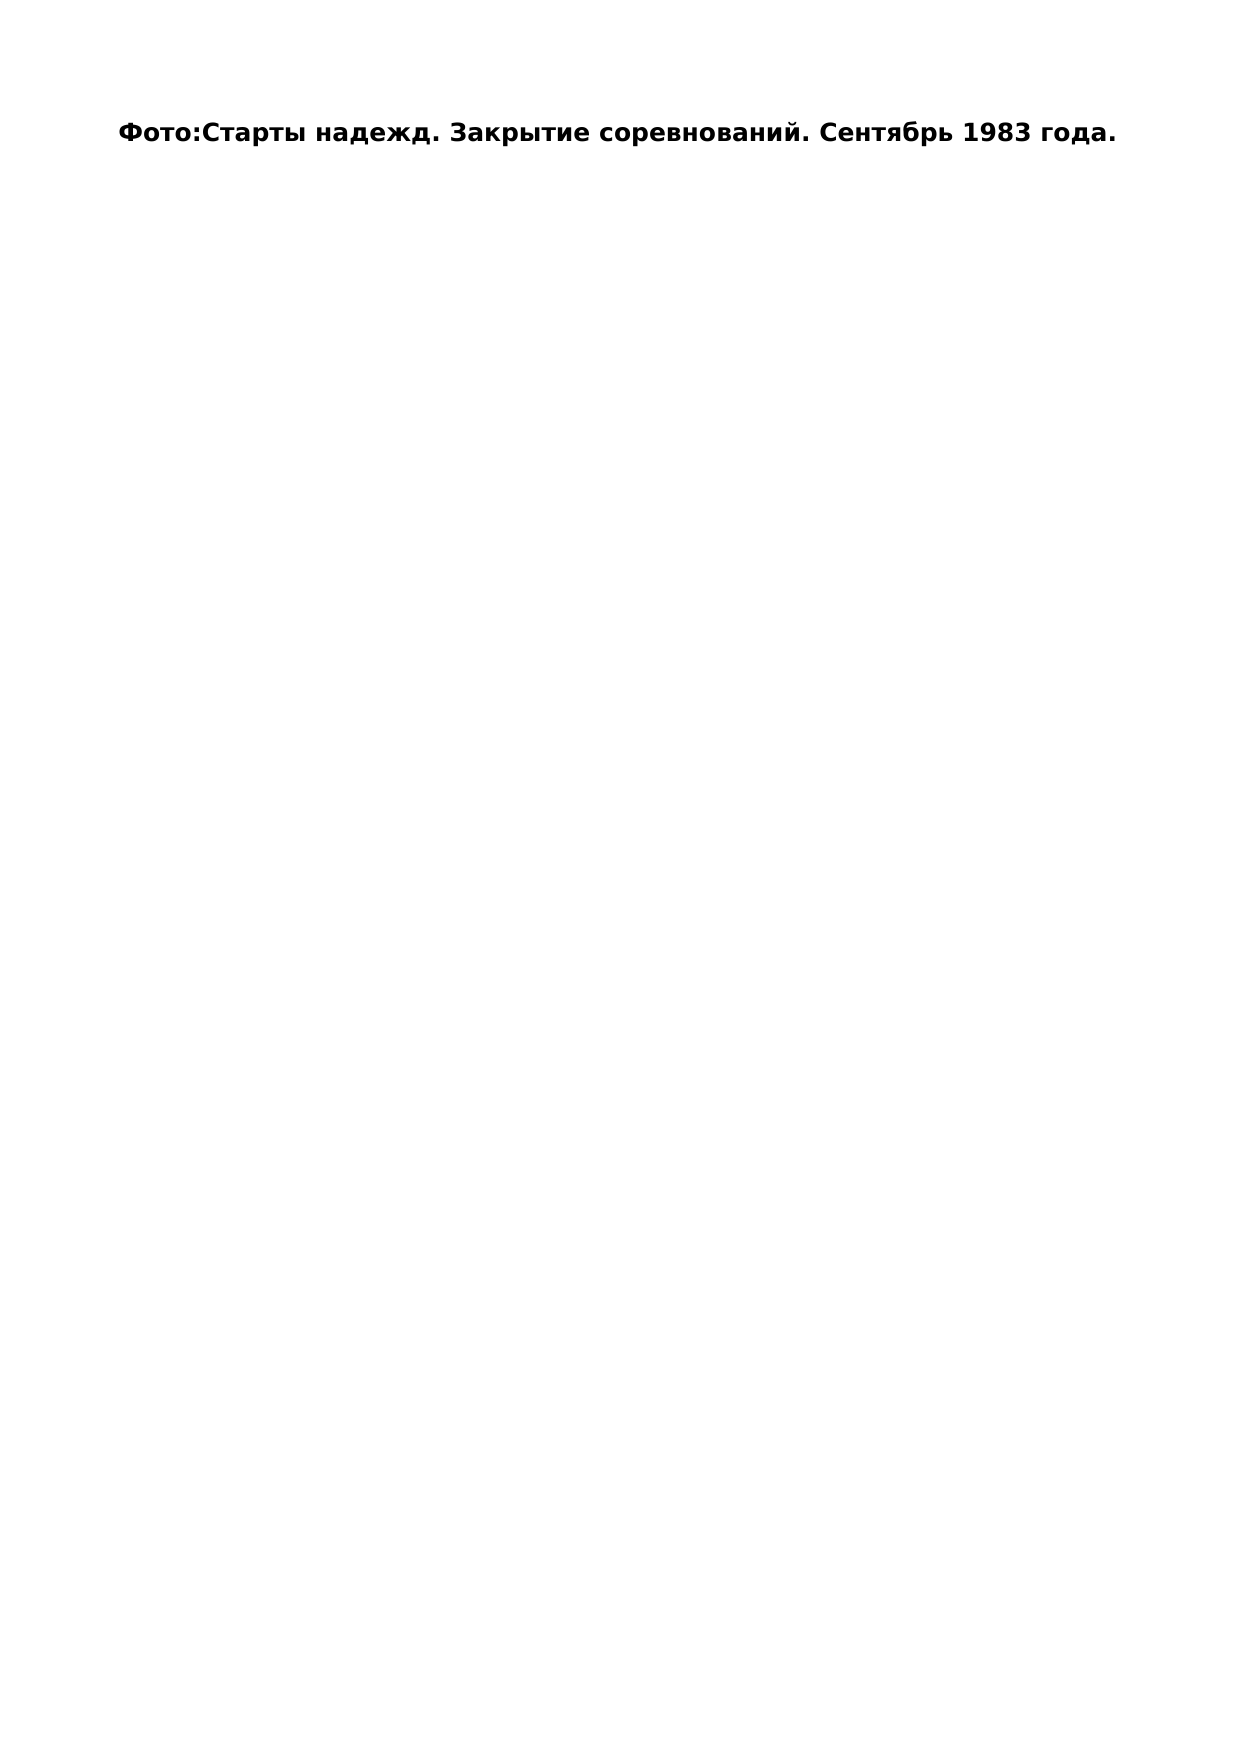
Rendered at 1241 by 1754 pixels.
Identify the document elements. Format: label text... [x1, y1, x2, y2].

subtitle Фото:Старты надежд. Закрытие соревнований. Сентябрь 1983 года. [118, 118, 1122, 147]
